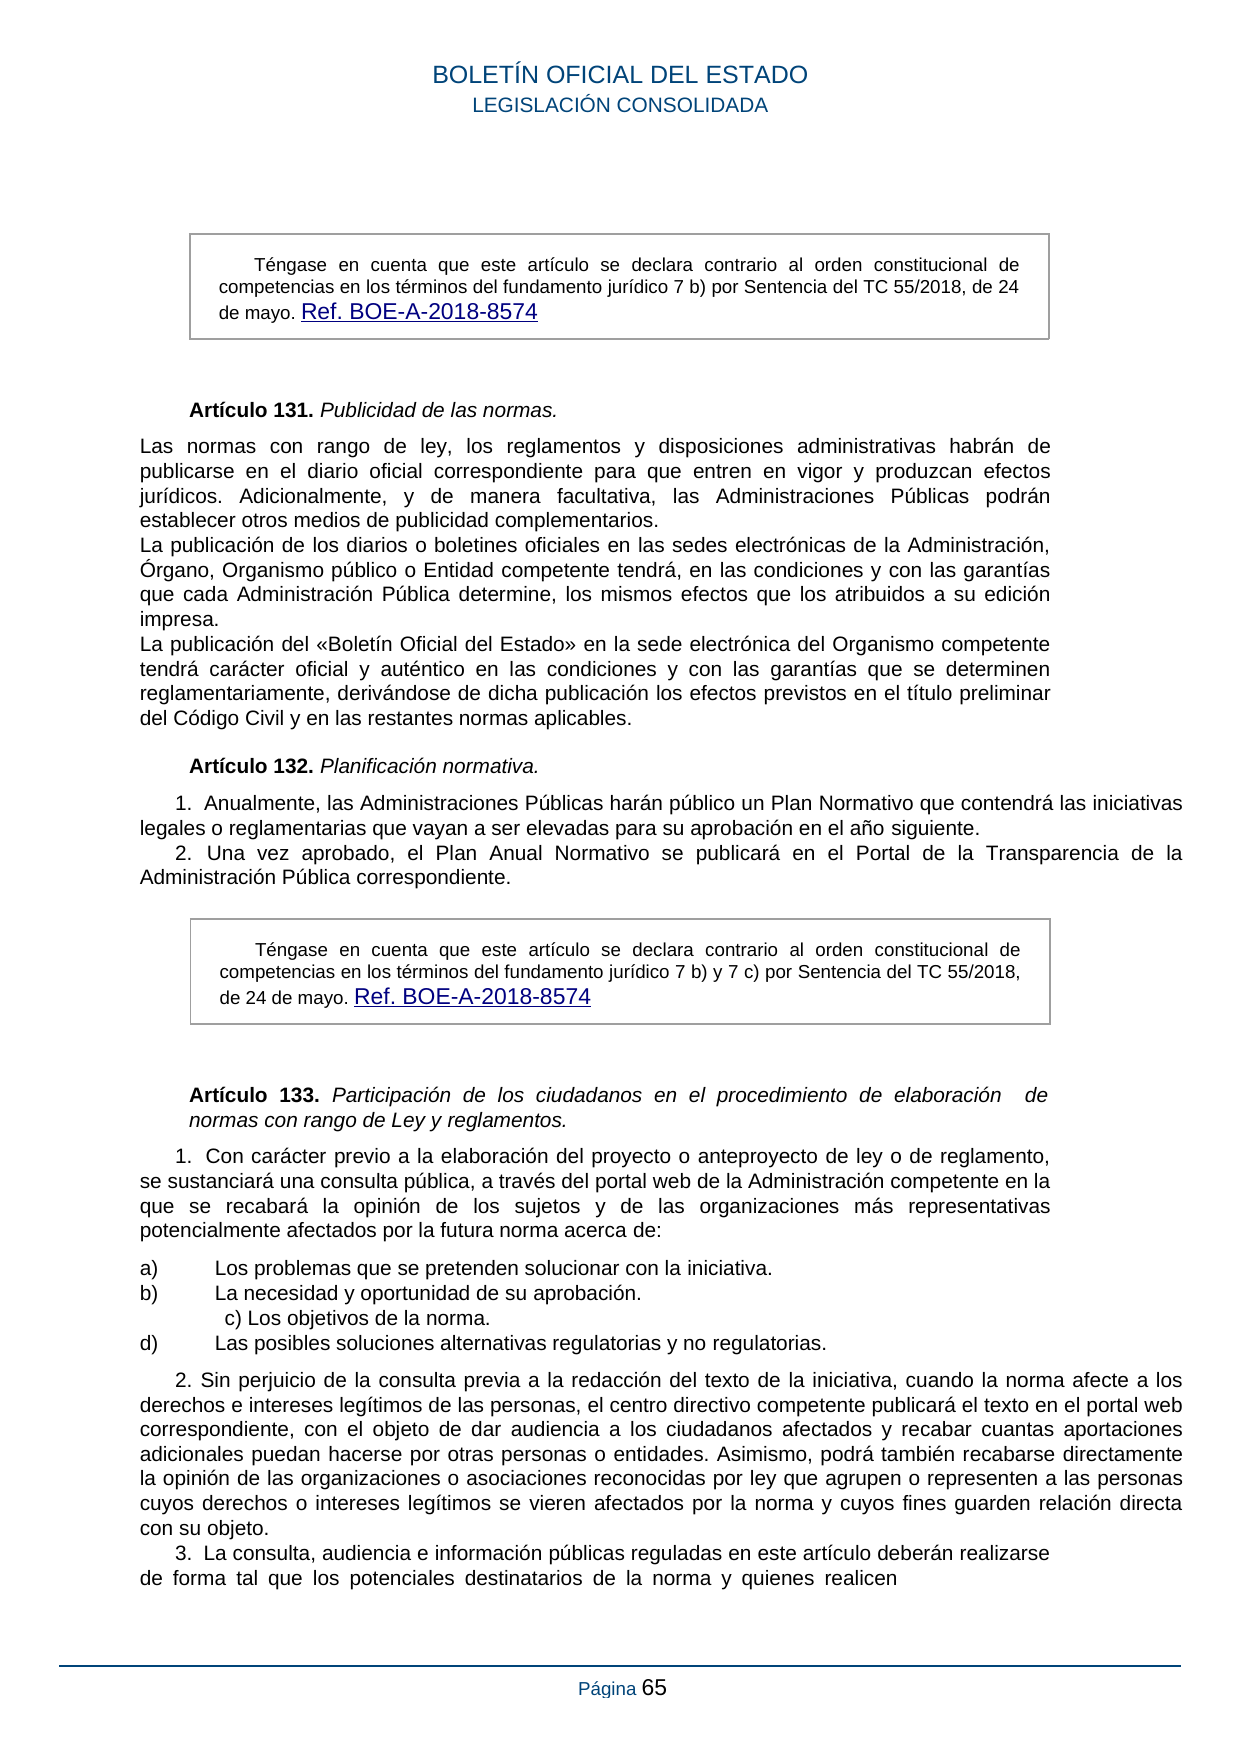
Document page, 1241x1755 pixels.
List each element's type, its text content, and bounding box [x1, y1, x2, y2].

list Las posibles soluciones alternativas regulatorias y no regulatorias. [139, 1330, 1184, 1354]
list Los objetivos de la norma. [224, 1305, 1184, 1329]
list Los problemas que se pretenden solucionar con la iniciativa. [139, 1255, 1184, 1279]
text Las normas con rango de ley, los reglamentos y disposiciones administrativas habrán de publicarse en el diario oficial correspondiente para que entren en vigor y produzcan efectos jurídicos. Adicionalmente, y de manera facultativa, las Administraciones Públicas podrán establecer otros medios de publicidad complementarios. [139, 434, 1052, 532]
text La publicación del «Boletín Oficial del Estado» en la sede electrónica del Organismo competente tendrá carácter oficial y auténtico en las condiciones y con las garantías que se determinen reglamentariamente, derivándose de dicha publicación los efectos previstos en el título preliminar del Código Civil y en las restantes normas aplicables. [139, 632, 1052, 729]
text Artículo 131. Publicidad de las normas. [189, 398, 1184, 422]
list Con carácter previo a la elaboración del proyecto o anteproyecto de ley o de reglamento, se sustanciará una consulta pública, a través del portal web de la Administración competente en la que se recabará la opinión de los sujetos y de las organizaciones más representativas potencialmente afectados por la futura norma acerca de: [139, 1144, 1052, 1242]
text Artículo 133. Participación de los ciudadanos en el procedimiento de elaboración de normas con rango de Ley y reglamentos. [189, 1083, 1052, 1132]
text La publicación de los diarios o boletines oficiales en las sedes electrónicas de la Administración, Órgano, Organismo público o Entidad competente tendrá, en las condiciones y con las garantías que cada Administración Pública determine, los mismos efectos que los atribuidos a su edición impresa. [139, 533, 1052, 631]
list La necesidad y oportunidad de su aprobación. [139, 1280, 1184, 1304]
text Téngase en cuenta que este artículo se declara contrario al orden constitucional de competencias en los términos del fundamento jurídico 7 b) por Sentencia del TC 55/2018, de 24 de mayo. Ref. BOE-A-2018-8574 [218, 253, 1020, 324]
text Artículo 132. Planificación normativa. [189, 754, 1184, 778]
list La consulta, audiencia e información públicas reguladas en este artículo deberán realizarse de forma tal que los potenciales destinatarios de la norma y quienes realicen [139, 1541, 1052, 1589]
list Anualmente, las Administraciones Públicas harán público un Plan Normativo que contendrá las iniciativas legales o reglamentarias que vayan a ser elevadas para su aprobación en el año siguiente. [139, 791, 1184, 839]
list Sin perjuicio de la consulta previa a la redacción del texto de la iniciativa, cuando la norma afecte a los derechos e intereses legítimos de las personas, el centro directivo competente publicará el texto en el portal web correspondiente, con el objeto de dar audiencia a los ciudadanos afectados y recabar cuantas aportaciones adicionales puedan hacerse por otras personas o entidades. Asimismo, podrá también recabarse directamente la opinión de las organizaciones o asociaciones reconocidas por ley que agrupen o representen a las personas cuyos derechos o intereses legítimos se vieren afectados por la norma y cuyos fines guarden relación directa con su objeto. [139, 1368, 1184, 1539]
text Téngase en cuenta que este artículo se declara contrario al orden constitucional de competencias en los términos del fundamento jurídico 7 b) y 7 c) por Sentencia del TC 55/2018, de 24 de mayo. Ref. BOE-A-2018-8574 [219, 939, 1021, 1010]
list Una vez aprobado, el Plan Anual Normativo se publicará en el Portal de la Transparencia de la Administración Pública correspondiente. [139, 840, 1184, 889]
